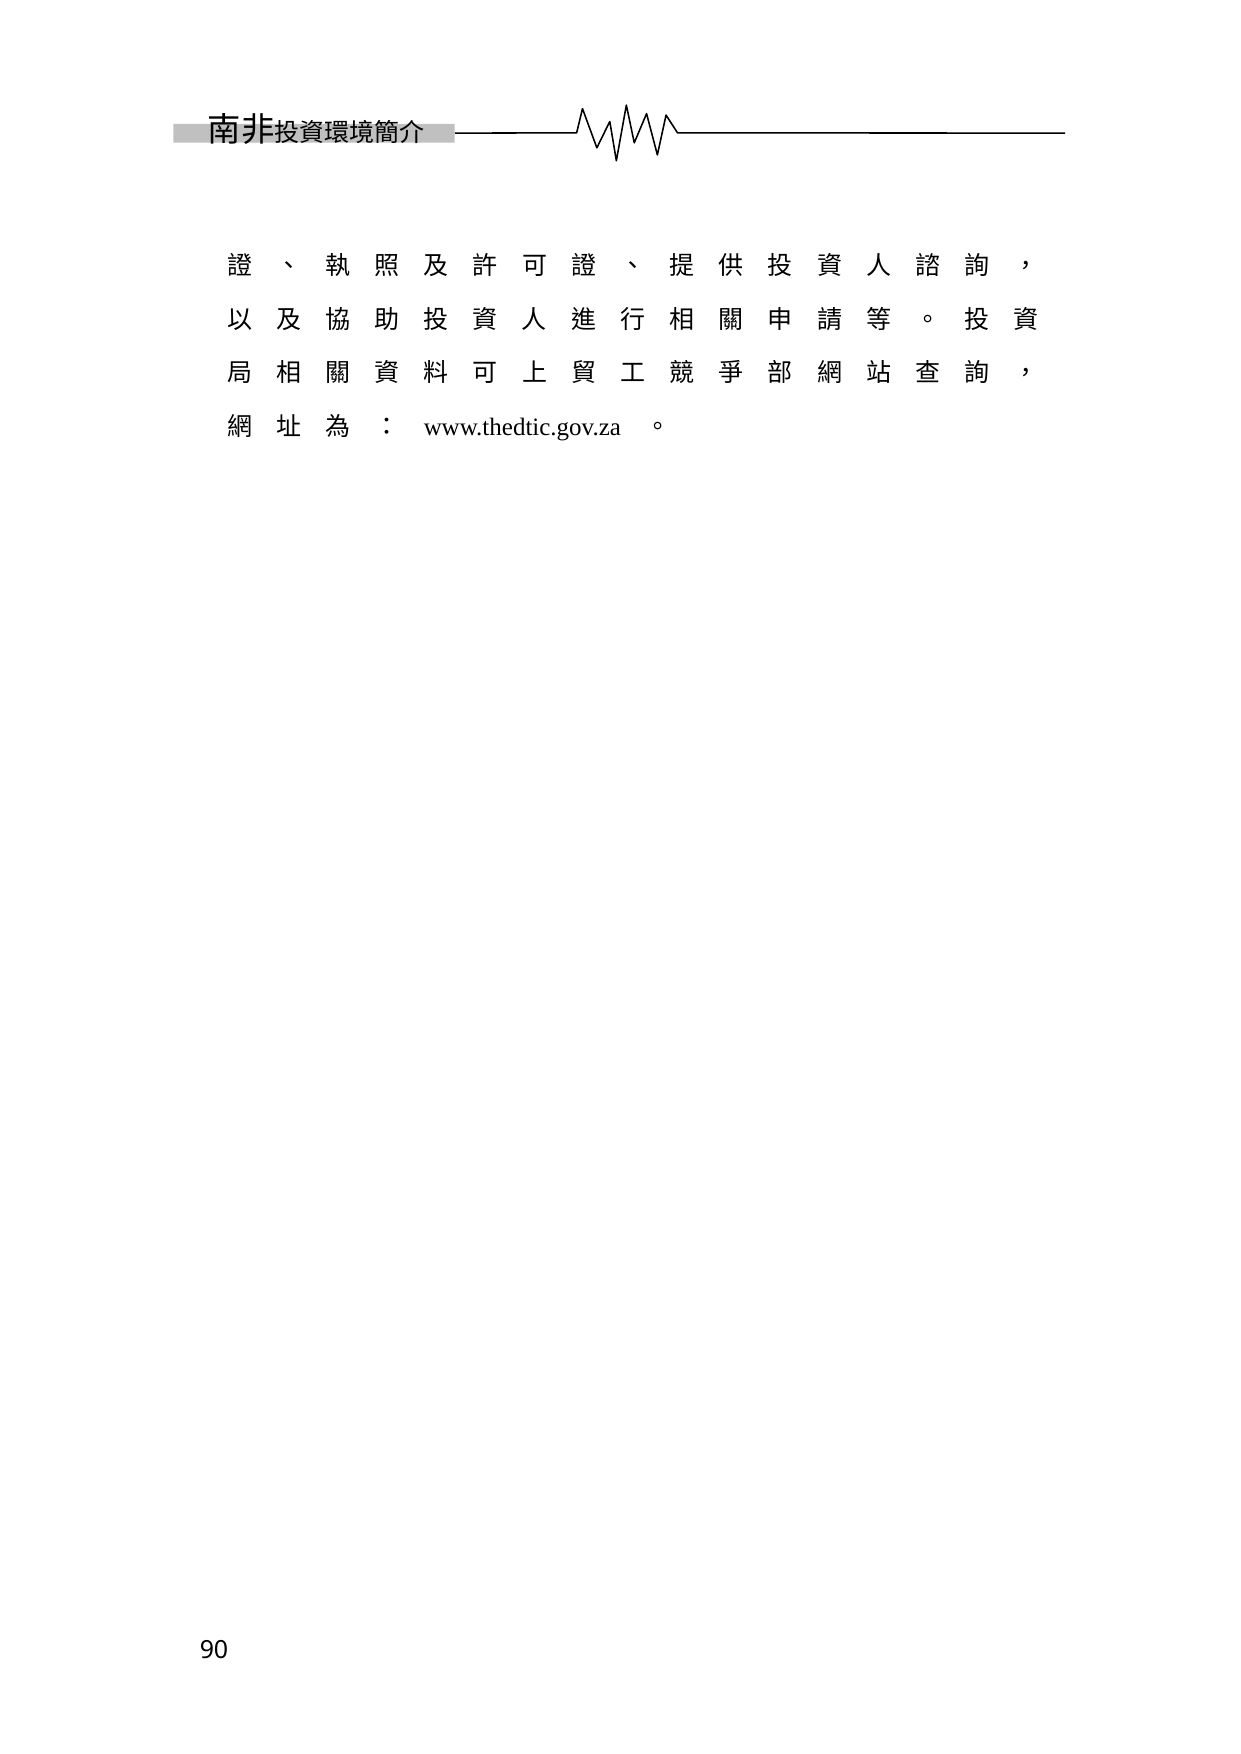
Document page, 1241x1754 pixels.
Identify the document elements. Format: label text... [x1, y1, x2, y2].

text 證、執照及許可證、提供投資人諮詢，以及協助投資人進行相關申請等。投資局相關資料可上貿工競爭部網站查詢，網址為：www.thedtic.gov.za。 [219, 237, 1063, 451]
